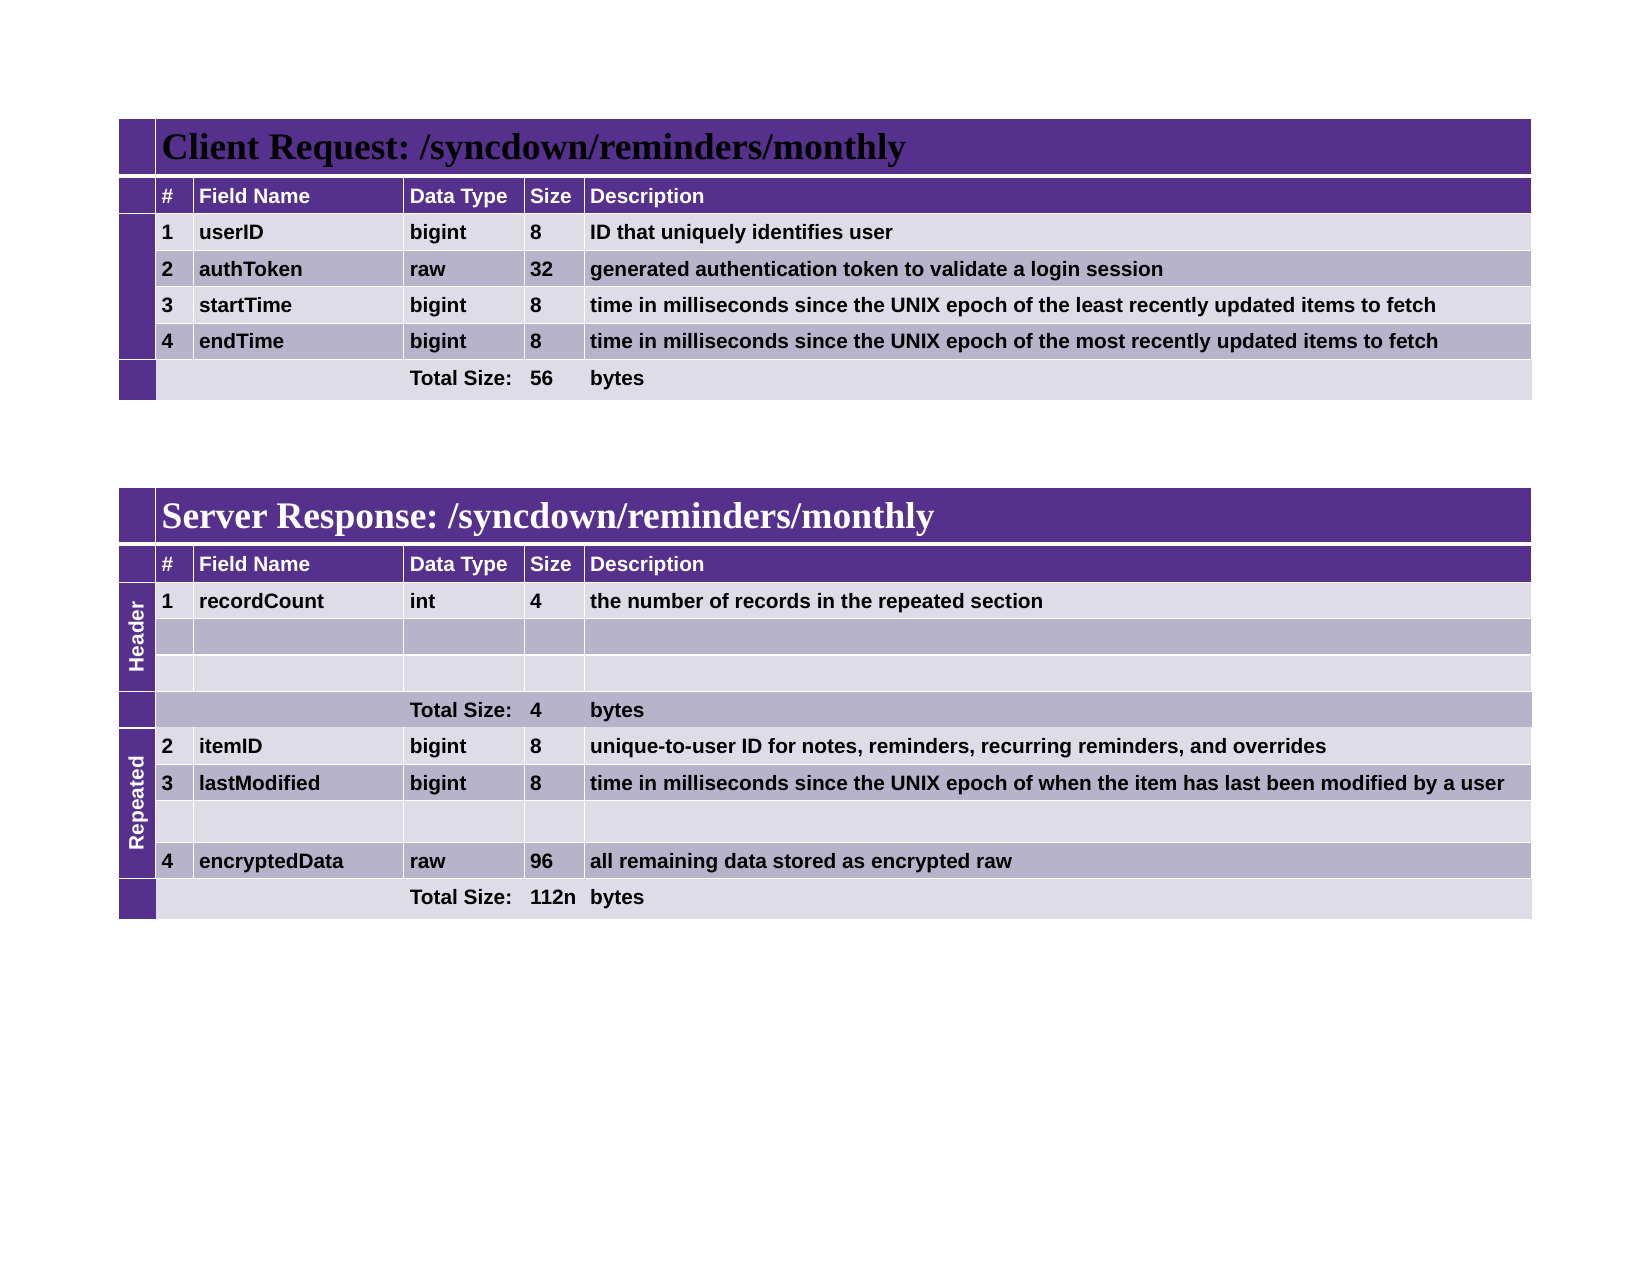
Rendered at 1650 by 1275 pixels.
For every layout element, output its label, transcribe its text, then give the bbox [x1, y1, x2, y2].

table_cell [525, 801, 584, 842]
table_cell 56 [524, 360, 584, 400]
table_cell generated authentication token to validate a login session [585, 251, 1531, 286]
table_cell [194, 656, 403, 691]
table_cell bytes [584, 879, 1532, 919]
table_cell authToken [194, 251, 403, 286]
table_cell 112n [524, 879, 584, 919]
table_cell [119, 546, 155, 582]
table_header Client Request: /syncdown/reminders/monthly [156, 119, 1531, 174]
table_cell bigint [404, 765, 524, 800]
table_cell [585, 656, 1531, 691]
table_cell 1 [156, 583, 193, 618]
table_cell 2 [156, 727, 193, 764]
table_cell time in milliseconds since the UNIX epoch of when the item has last been modified by a user [585, 765, 1531, 800]
table_cell 96 [525, 843, 584, 878]
table_cell [119, 178, 155, 213]
table_cell [156, 879, 404, 919]
table_cell startTime [194, 287, 403, 323]
table_cell Field Name [194, 178, 403, 213]
table_cell 3 [156, 287, 193, 323]
table_cell 8 [525, 214, 584, 250]
table_cell Description [585, 546, 1531, 582]
table_cell Data Type [404, 178, 524, 213]
table_cell [404, 619, 524, 654]
table_cell [119, 879, 156, 919]
table_cell 8 [525, 324, 584, 359]
table_cell 8 [525, 765, 584, 800]
table_cell [119, 214, 155, 359]
table_cell 4 [524, 692, 584, 727]
table_cell [119, 692, 155, 727]
table_cell 4 [156, 843, 193, 878]
table_cell [525, 656, 584, 691]
table_cell Data Type [404, 546, 524, 582]
table_cell 4 [525, 583, 584, 618]
table_cell [156, 619, 193, 654]
table_cell unique-to-user ID for notes, reminders, recurring reminders, and overrides [585, 727, 1531, 764]
table_cell Field Name [194, 546, 403, 582]
table_header Server Response: /syncdown/reminders/monthly [156, 488, 1531, 542]
table_header [119, 119, 155, 174]
table_cell # [156, 178, 193, 213]
table_cell 3 [156, 765, 193, 800]
table_cell [585, 801, 1531, 842]
table_cell [404, 656, 524, 691]
table_cell bytes [584, 360, 1532, 400]
table_cell all remaining data stored as encrypted raw [585, 843, 1531, 878]
table_cell [156, 656, 193, 691]
table_cell encryptedData [194, 843, 403, 878]
table_cell 1 [156, 214, 193, 250]
table_cell the number of records in the repeated section [585, 583, 1531, 618]
table_cell Header [119, 583, 155, 691]
table_cell 8 [525, 727, 584, 764]
table_cell time in milliseconds since the UNIX epoch of the most recently updated items to fetch [585, 324, 1531, 359]
table_cell Total Size: [404, 692, 524, 727]
table_cell 2 [156, 251, 193, 286]
table_cell raw [404, 843, 524, 878]
table_cell [156, 692, 193, 727]
table_cell Total Size: [404, 879, 524, 919]
table_cell int [404, 583, 524, 618]
table_cell bytes [584, 692, 1532, 727]
table_cell [194, 619, 403, 654]
table_cell Repeated [119, 729, 155, 878]
table_cell [194, 801, 403, 842]
table_cell [193, 692, 404, 727]
table_cell [119, 360, 156, 400]
table_cell [404, 801, 524, 842]
table_cell userID [194, 214, 403, 250]
table_cell bigint [404, 727, 524, 764]
table_cell Size [525, 178, 584, 213]
table_cell Description [585, 178, 1531, 213]
table_cell bigint [404, 324, 524, 359]
table_cell # [156, 546, 193, 582]
table_header [119, 488, 155, 542]
table_cell ID that uniquely identifies user [585, 214, 1531, 250]
table_cell [156, 360, 404, 400]
table_cell time in milliseconds since the UNIX epoch of the least recently updated items to fetch [585, 287, 1531, 323]
table_cell Total Size: [404, 360, 524, 400]
table_cell 32 [525, 251, 584, 286]
table_cell endTime [194, 324, 403, 359]
table_cell [525, 619, 584, 654]
table_cell bigint [404, 214, 524, 250]
table_cell itemID [194, 727, 403, 764]
table_cell [156, 801, 193, 842]
table_cell recordCount [194, 583, 403, 618]
table_cell [585, 619, 1531, 654]
table_cell Size [525, 546, 584, 582]
table_cell raw [404, 251, 524, 286]
table_cell bigint [404, 287, 524, 323]
table_cell 8 [525, 287, 584, 323]
table_cell 4 [156, 324, 193, 359]
table_cell lastModified [194, 765, 403, 800]
